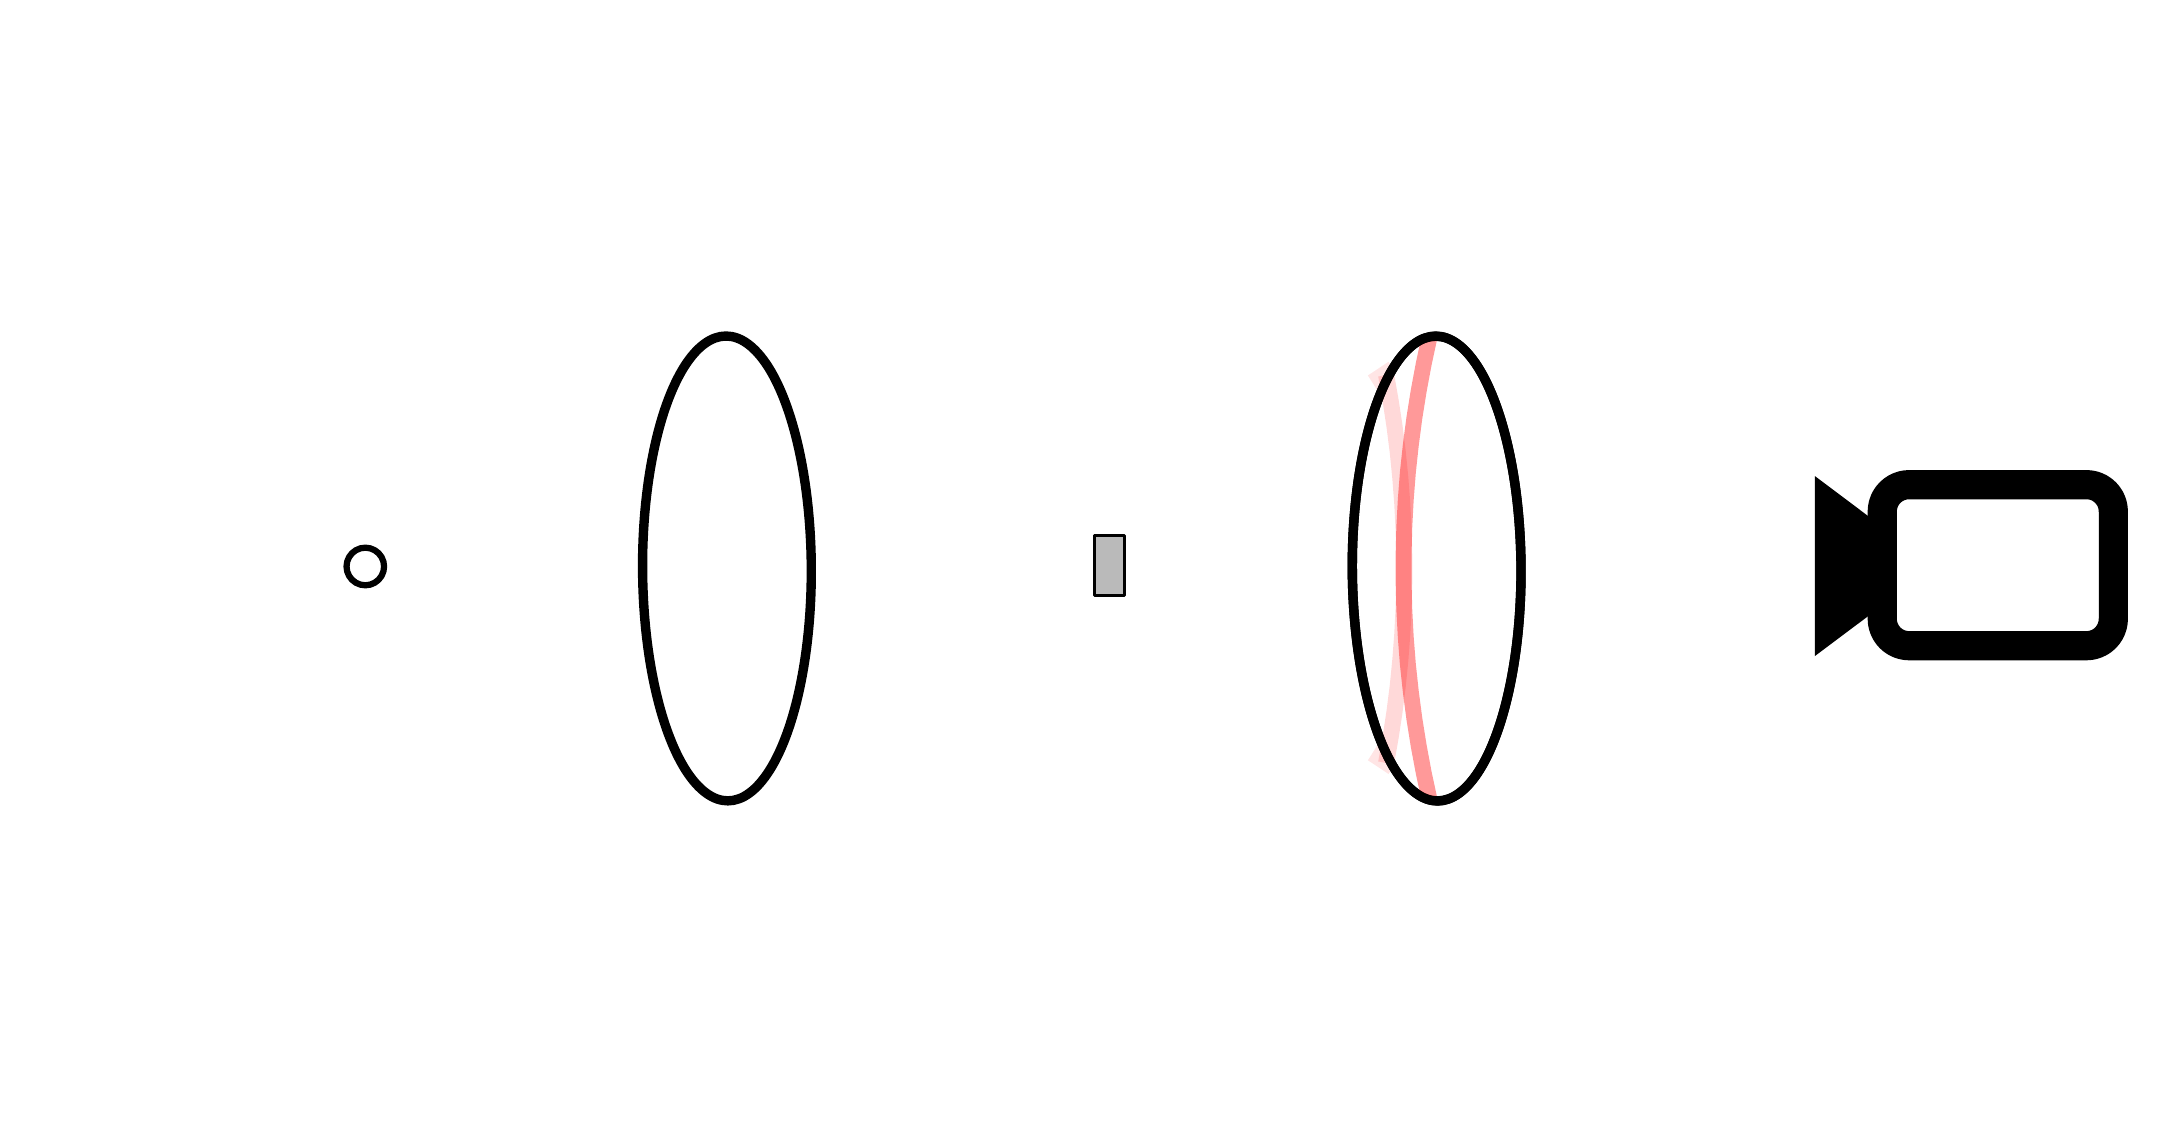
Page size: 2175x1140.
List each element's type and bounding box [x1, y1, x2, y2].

text_box [642, 0, 1747, 1140]
text_box [1814, 476, 1875, 657]
text_box [1882, 484, 2114, 646]
